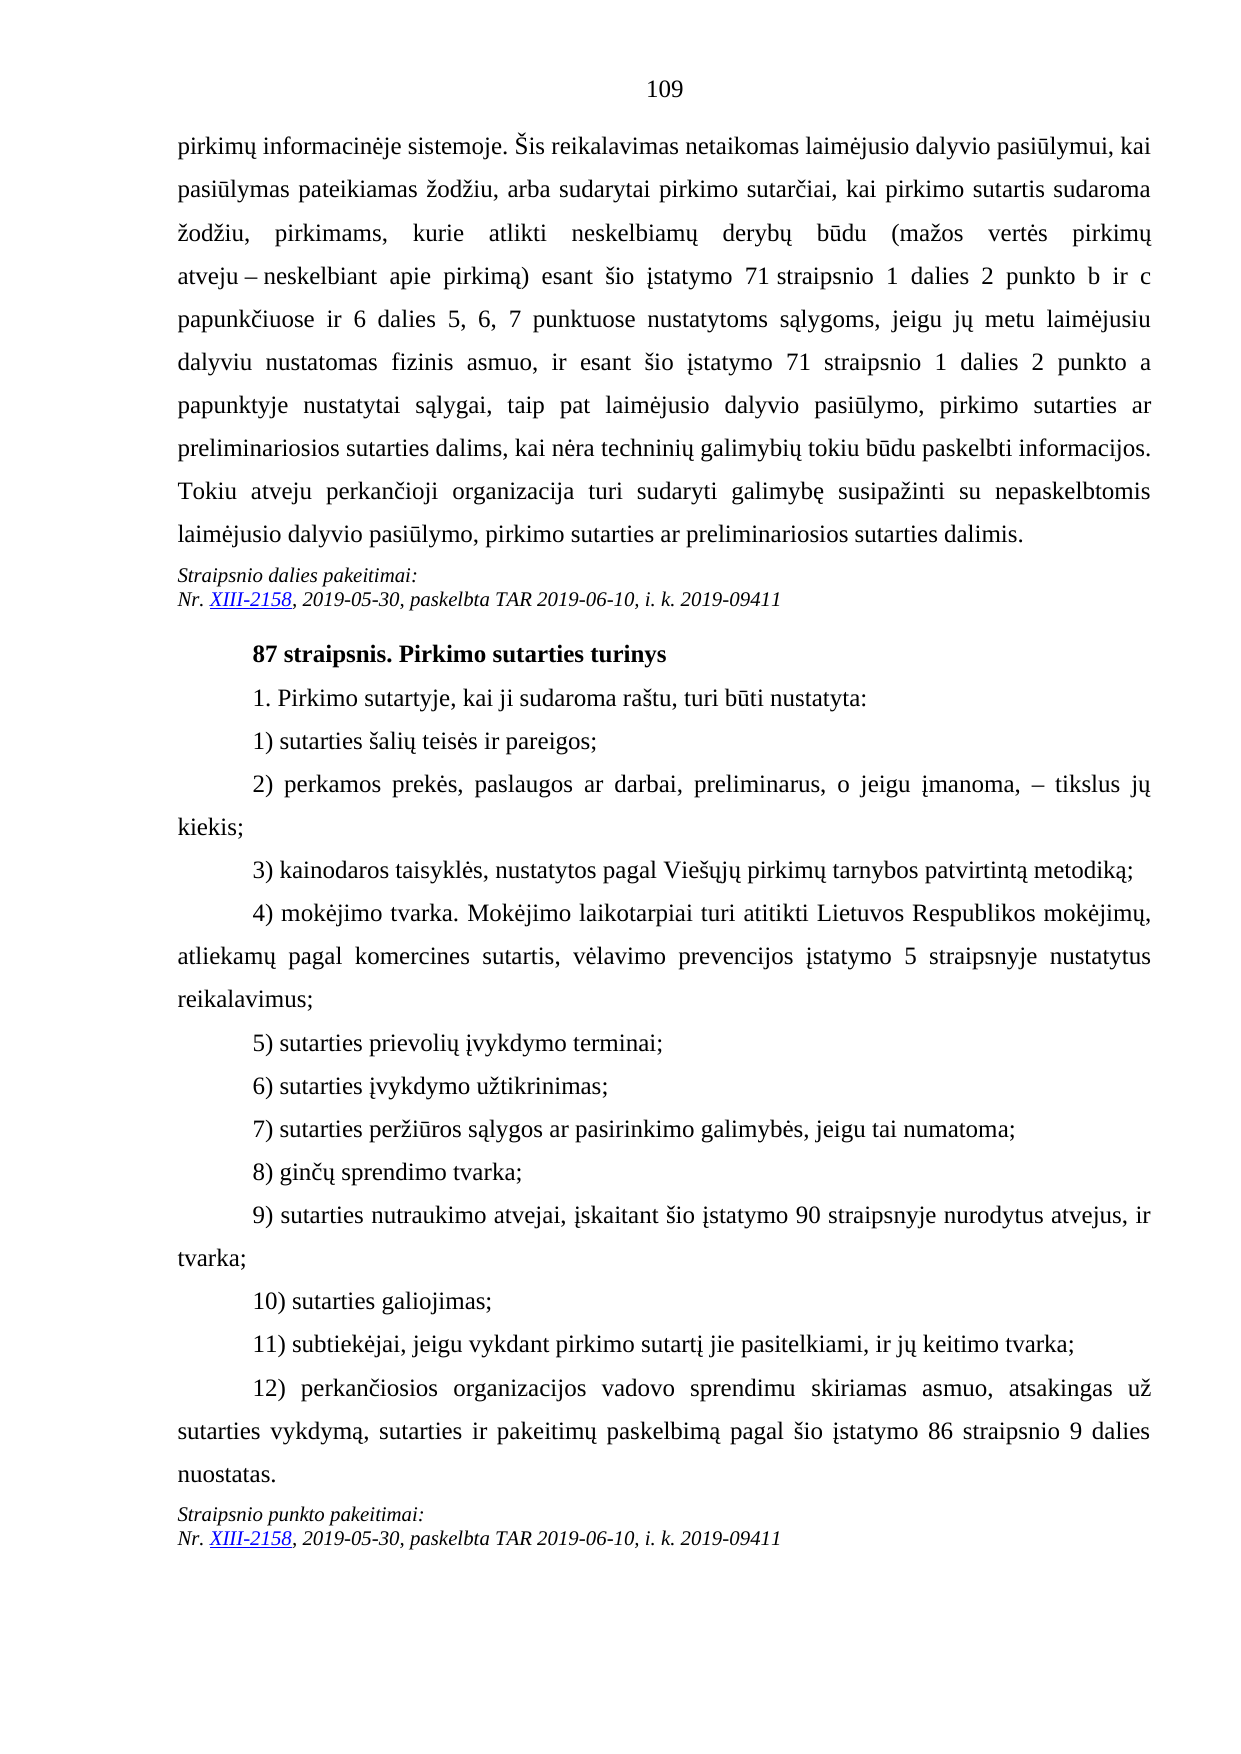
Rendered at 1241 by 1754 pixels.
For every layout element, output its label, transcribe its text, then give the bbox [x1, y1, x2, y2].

text 5) sutarties prievolių įvykdymo terminai; [177, 1028, 1152, 1056]
text Straipsnio punkto pakeitimai: [177, 1502, 1152, 1526]
text 4) mokėjimo tvarka. Mokėjimo laikotarpiai turi atitikti Lietuvos Respublikos mokėjimų, atliekamų pagal komercines sutartis, vėlavimo prevencijos įstatymo 5 straipsnyje nustatytus reikalavimus; [177, 898, 1152, 1013]
text 11) subtiekėjai, jeigu vykdant pirkimo sutartį jie pasitelkiami, ir jų keitimo tvarka; [177, 1329, 1152, 1358]
text 1) sutarties šalių teisės ir pareigos; [177, 726, 1152, 754]
text Nr. XIII-2158, 2019-05-30, paskelbta TAR 2019-06-10, i. k. 2019-09411 [177, 1526, 1152, 1550]
text 87 straipsnis. Pirkimo sutarties turinys [177, 639, 1152, 668]
text 12) perkančiosios organizacijos vadovo sprendimu skiriamas asmuo, atsakingas už sutarties vykdymą, sutarties ir pakeitimų paskelbimą pagal šio įstatymo 86 straipsnio 9 dalies nuostatas. [177, 1373, 1152, 1488]
text 6) sutarties įvykdymo užtikrinimas; [177, 1071, 1152, 1099]
text 10) sutarties galiojimas; [177, 1286, 1152, 1315]
text 7) sutarties peržiūros sąlygos ar pasirinkimo galimybės, jeigu tai numatoma; [177, 1114, 1152, 1143]
text 9) sutarties nutraukimo atvejai, įskaitant šio įstatymo 90 straipsnyje nurodytus atvejus, ir tvarka; [177, 1200, 1152, 1272]
text 2) perkamos prekės, paslaugos ar darbai, preliminarus, o jeigu įmanoma, – tikslus jų kiekis; [177, 769, 1152, 841]
text pirkimų informacinėje sistemoje. Šis reikalavimas netaikomas laimėjusio dalyvio pasiūlymui, kai pasiūlymas pateikiamas žodžiu, arba sudarytai pirkimo sutarčiai, kai pirkimo sutartis sudaroma žodžiu, pirkimams, kurie atlikti neskelbiamų derybų būdu (mažos vertės pirkimų atveju – neskelbiant apie pirkimą) esant šio įstatymo 71 straipsnio 1 dalies 2 punkto b ir c papunkčiuose ir 6 dalies 5, 6, 7 punktuose nustatytoms sąlygoms, jeigu jų metu laimėjusiu dalyviu nustatomas fizinis asmuo, ir esant šio įstatymo 71 straipsnio 1 dalies 2 punkto a papunktyje nustatytai sąlygai, taip pat laimėjusio dalyvio pasiūlymo, pirkimo sutarties ar preliminariosios sutarties dalims, kai nėra techninių galimybių tokiu būdu paskelbti informacijos. Tokiu atveju perkančioji organizacija turi sudaryti galimybę susipažinti su nepaskelbtomis laimėjusio dalyvio pasiūlymo, pirkimo sutarties ar preliminariosios sutarties dalimis. [177, 131, 1152, 548]
text Nr. XIII-2158, 2019-05-30, paskelbta TAR 2019-06-10, i. k. 2019-09411 [177, 587, 1152, 611]
text 3) kainodaros taisyklės, nustatytos pagal Viešųjų pirkimų tarnybos patvirtintą metodiką; [177, 855, 1152, 884]
text 1. Pirkimo sutartyje, kai ji sudaroma raštu, turi būti nustatyta: [177, 683, 1152, 711]
text 8) ginčų sprendimo tvarka; [177, 1157, 1152, 1186]
text Straipsnio dalies pakeitimai: [177, 563, 1152, 587]
